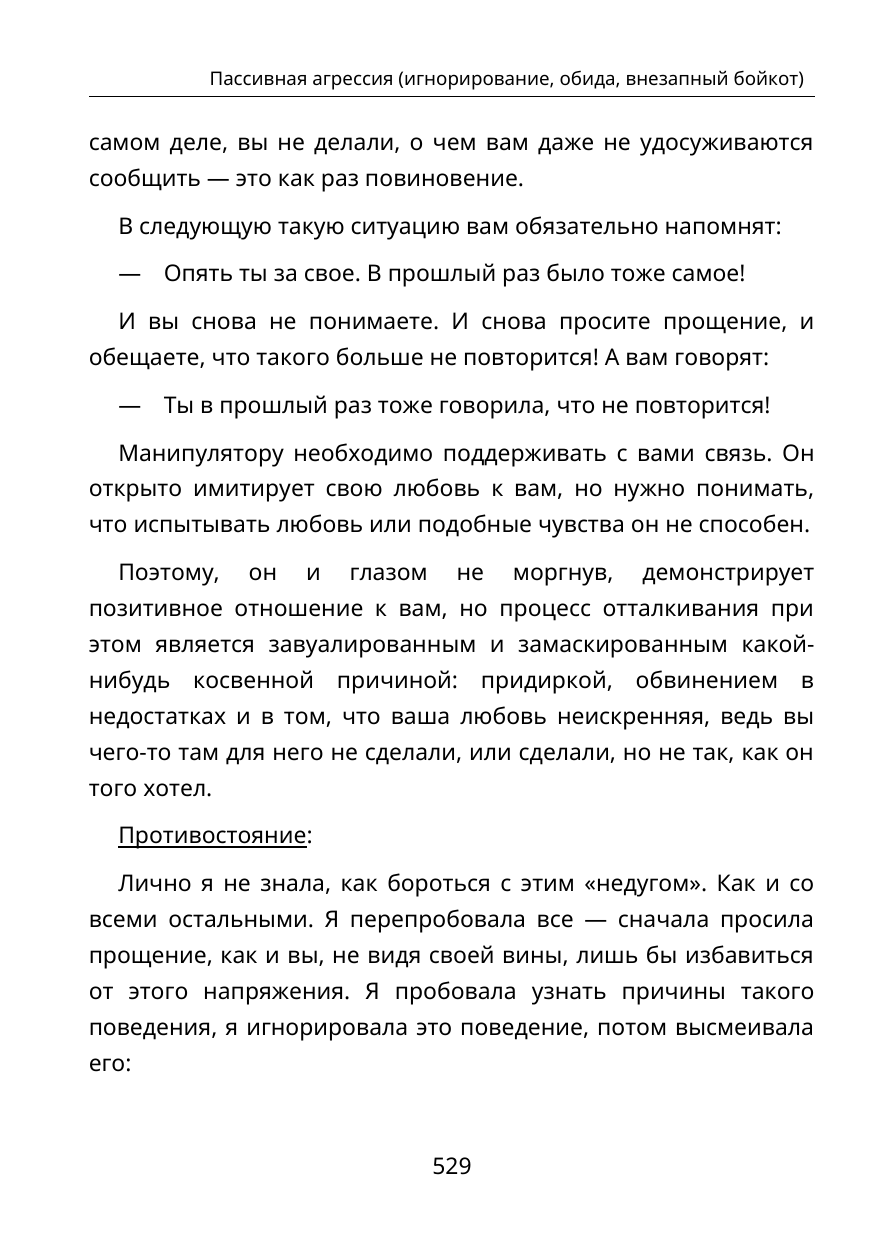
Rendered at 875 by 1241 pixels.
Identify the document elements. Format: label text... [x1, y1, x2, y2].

text В следующую такую ситуацию вам обязательно напомнят: [88, 210, 815, 241]
list Ты в прошлый раз тоже говорила, что не повторится! [88, 389, 815, 420]
text самом деле, вы не делали, о чем вам даже не удосуживаются сообщить — это как раз повиновение. [88, 126, 815, 193]
text Противостояние: [88, 819, 815, 851]
text Манипулятору необходимо поддерживать с вами связь. Он открыто имитирует свою любовь к вам, но нужно понимать, что испытывать любовь или подобные чувства он не способен. [88, 436, 815, 539]
text Поэтому, он и глазом не моргнув, демонстрирует позитивное отношение к вам, но процесс отталкивания при этом является завуалированным и замаскированным какой-нибудь косвенной причиной: придиркой, обвинением в недостатках и в том, что ваша любовь неискренняя, ведь вы чего-то там для него не сделали, или сделали, но не так, как он того хотел. [88, 556, 815, 803]
text И вы снова не понимаете. И снова просите прощение, и обещаете, что такого больше не повторится! А вам говорят: [88, 305, 815, 372]
list Опять ты за свое. В прошлый раз было тоже самое! [88, 257, 815, 289]
text Лично я не знала, как бороться с этим «недугом». Как и со всеми остальными. Я перепробовала все — сначала просила прощение, как и вы, не видя своей вины, лишь бы избавиться от этого напряжения. Я пробовала узнать причины такого поведения, я игнорировала это поведение, потом высмеивала его: [88, 867, 815, 1078]
